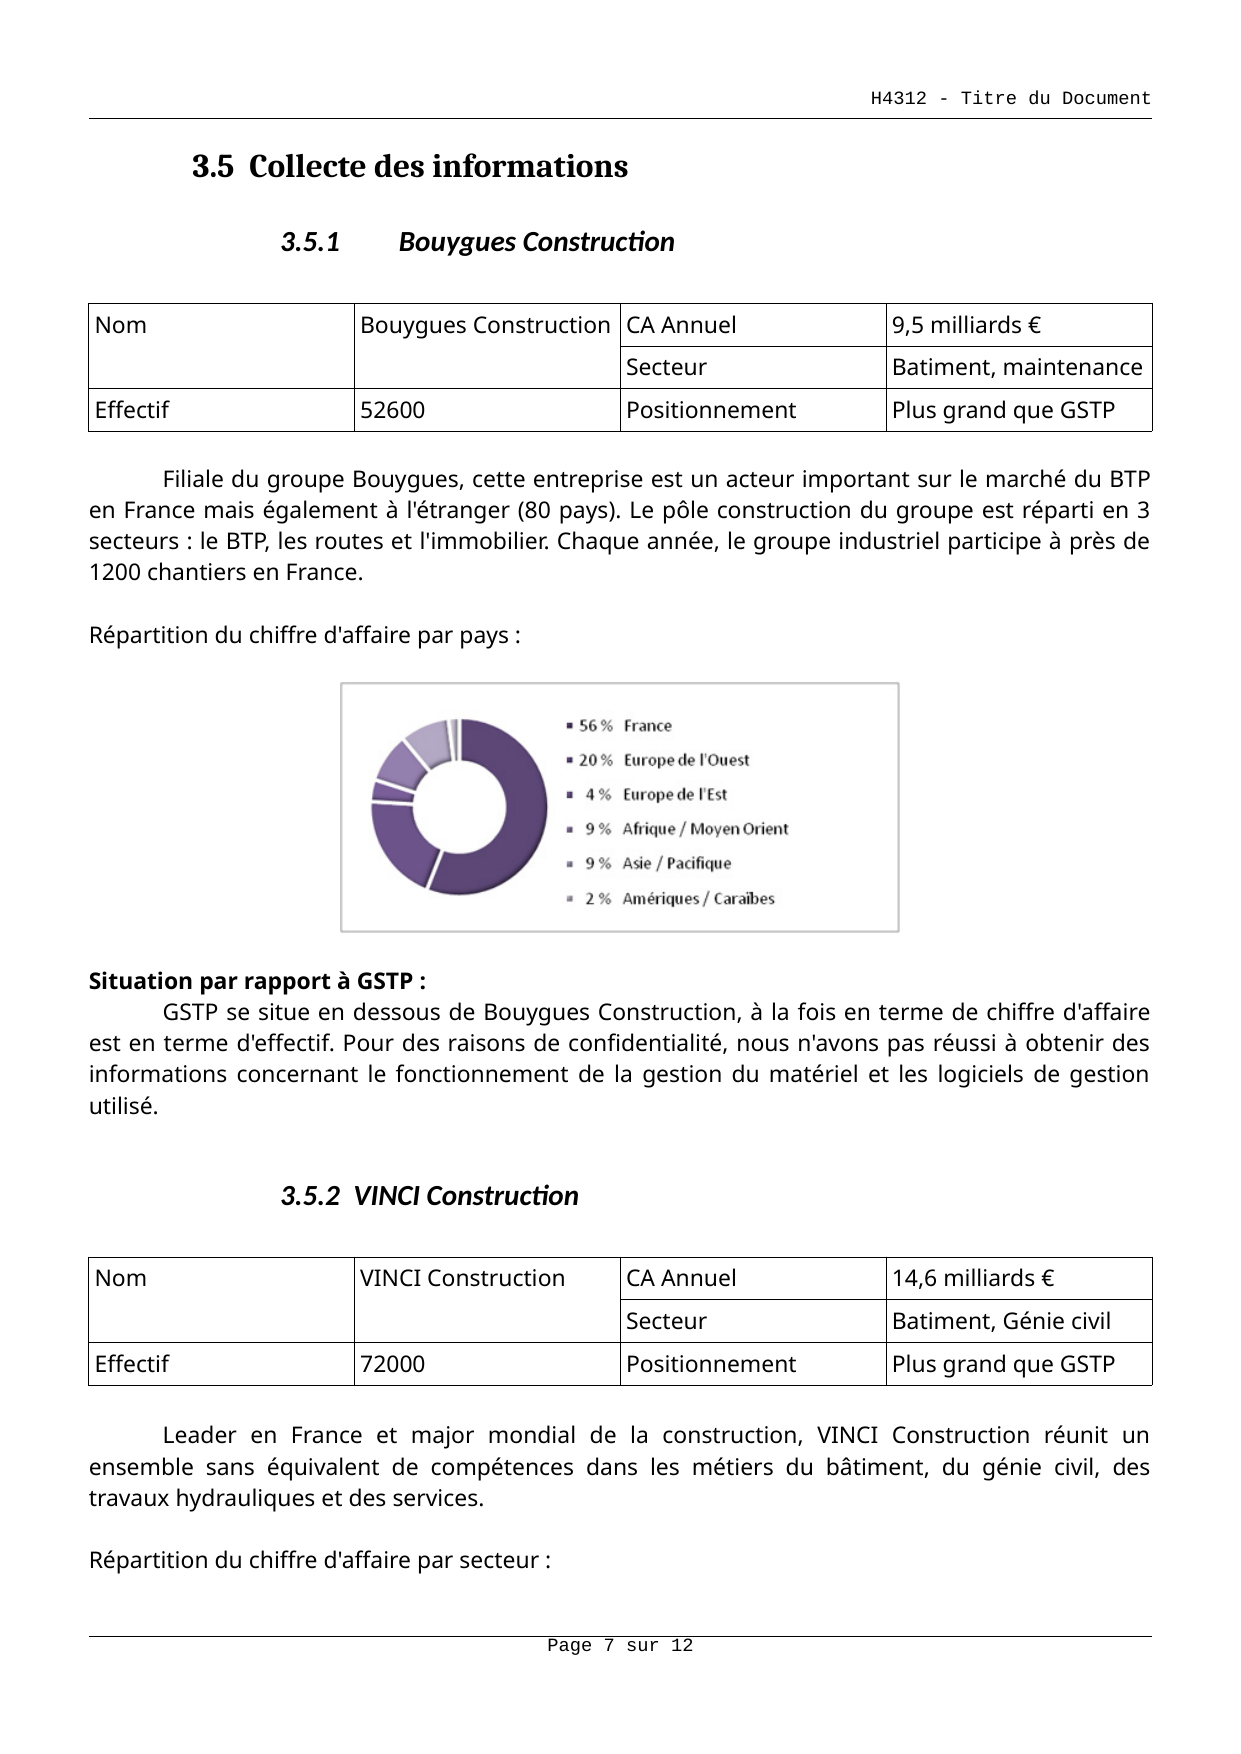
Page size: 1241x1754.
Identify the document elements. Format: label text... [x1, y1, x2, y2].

subtitle VINCI Construction [280, 1177, 1152, 1213]
table_cell Positionnement [621, 389, 886, 431]
subtitle Bouygues Construction [280, 223, 1152, 259]
text Répartition du chiffre d'affaire par secteur : [88, 1544, 1152, 1575]
picture [339, 681, 901, 934]
table_cell Plus grand que GSTP [887, 1343, 1152, 1385]
text Leader en France et major mondial de la construction, VINCI Construction réunit un ensemble sans équivalent de compétences dans les métiers du bâtiment, du génie civil, des travaux hydrauliques et des services. [88, 1419, 1152, 1513]
table_cell Secteur [621, 1300, 886, 1342]
table_header 14,6 milliards € [887, 1258, 1152, 1299]
table_cell Secteur [621, 347, 886, 388]
table_header VINCI Construction [355, 1258, 620, 1342]
table_header Nom [89, 304, 354, 388]
table_header Bouygues Construction [355, 304, 620, 388]
subtitle Collecte des informations [133, 147, 1152, 186]
table_cell 72000 [355, 1343, 620, 1385]
table_header CA Annuel [621, 1258, 886, 1299]
table_cell Plus grand que GSTP [887, 389, 1152, 431]
table_header 9,5 milliards € [887, 304, 1152, 346]
table_cell Batiment, maintenance [887, 347, 1152, 388]
table_cell Effectif [89, 1343, 354, 1385]
text GSTP se situe en dessous de Bouygues Construction, à la fois en terme de chiffre d'affaire est en terme d'effectif. Pour des raisons de confidentialité, nous n'avons pas réussi à obtenir des informations concernant le fonctionnement de la gestion du matériel et les logiciels de gestion utilisé. [88, 996, 1152, 1121]
text Situation par rapport à GSTP : [88, 965, 1152, 996]
table_header CA Annuel [621, 304, 886, 346]
table_cell Batiment, Génie civil [887, 1300, 1152, 1342]
table_cell Positionnement [621, 1343, 886, 1385]
table_cell Effectif [89, 389, 354, 431]
text Répartition du chiffre d'affaire par pays : [88, 619, 1152, 650]
table_header Nom [89, 1258, 354, 1342]
table_cell 52600 [355, 389, 620, 431]
text Filiale du groupe Bouygues, cette entreprise est un acteur important sur le marché du BTP en France mais également à l'étranger (80 pays). Le pôle construction du groupe est réparti en 3 secteurs : le BTP, les routes et l'immobilier. Chaque année, le groupe industriel participe à près de 1200 chantiers en France. [88, 462, 1152, 587]
